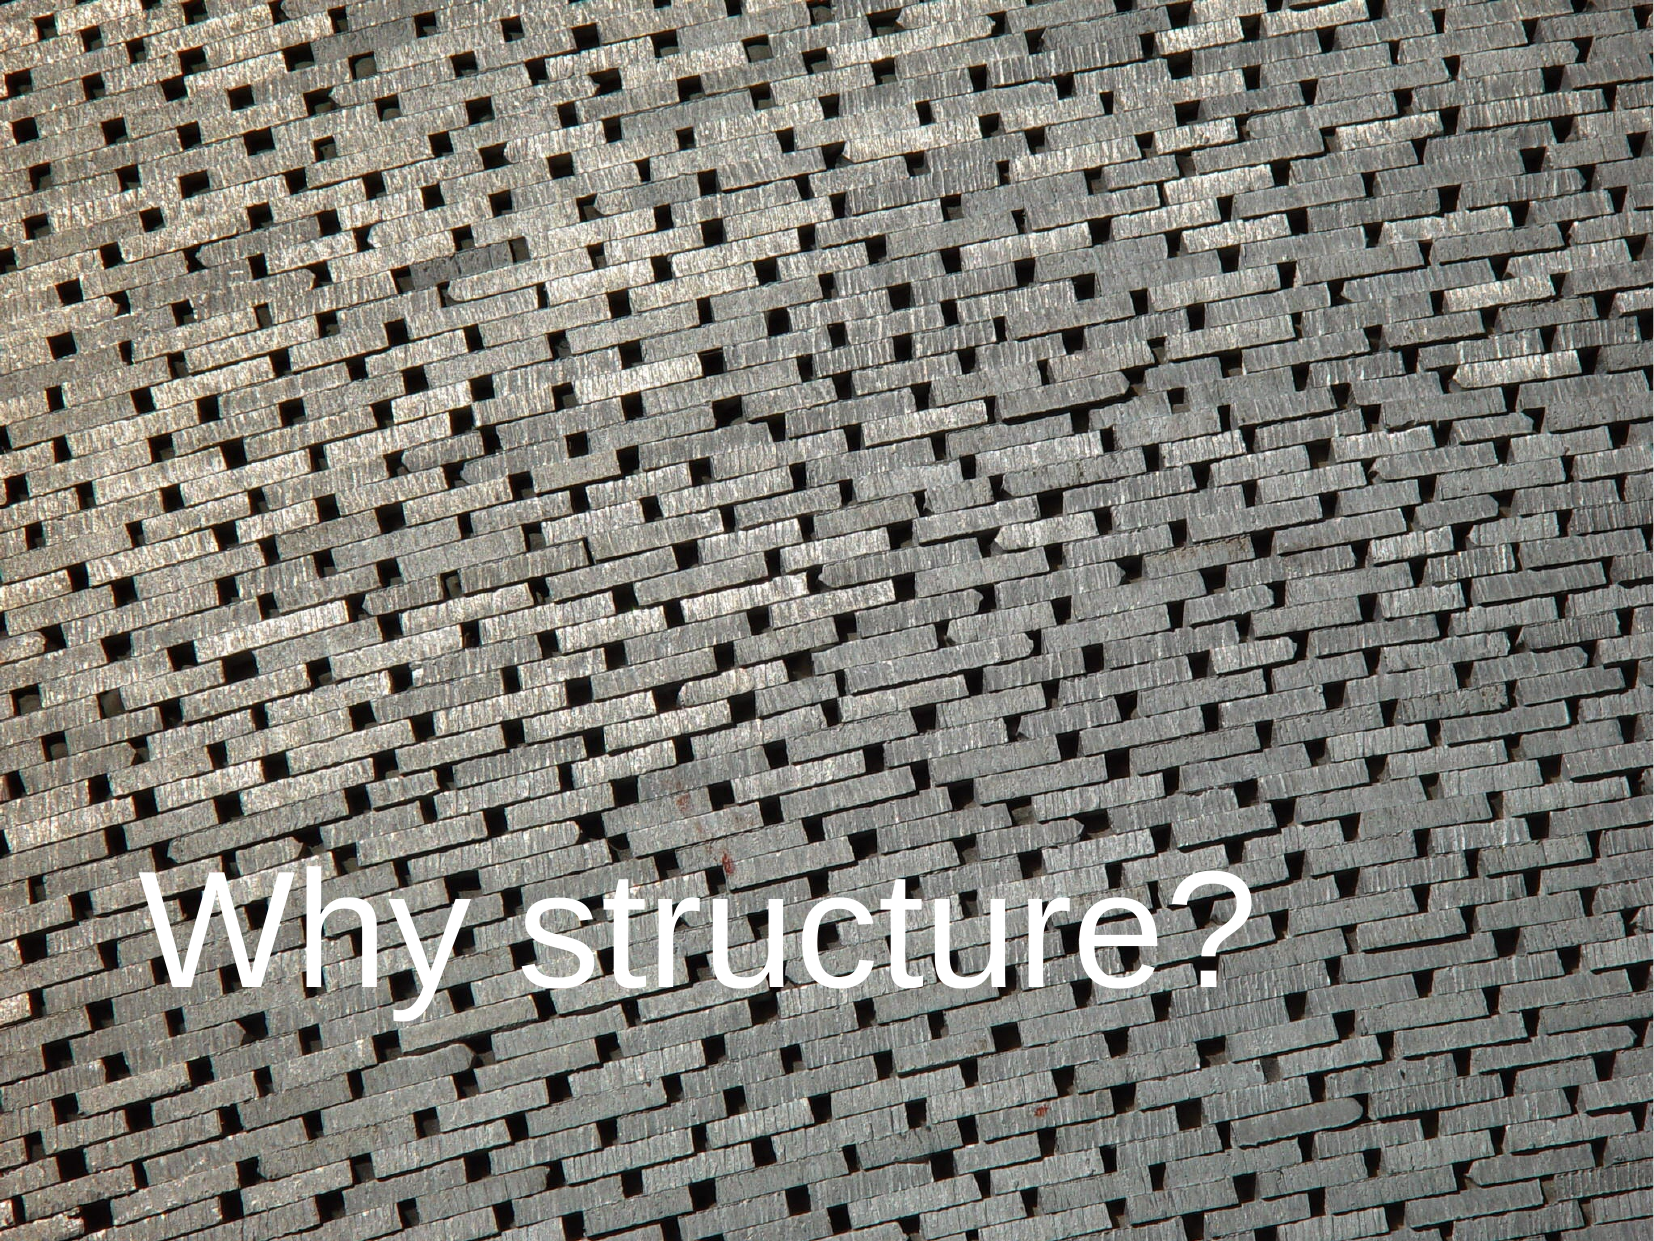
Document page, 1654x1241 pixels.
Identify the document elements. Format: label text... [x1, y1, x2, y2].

picture [0, 0, 1654, 1241]
subtitle Why structure? [0, 450, 1444, 1241]
